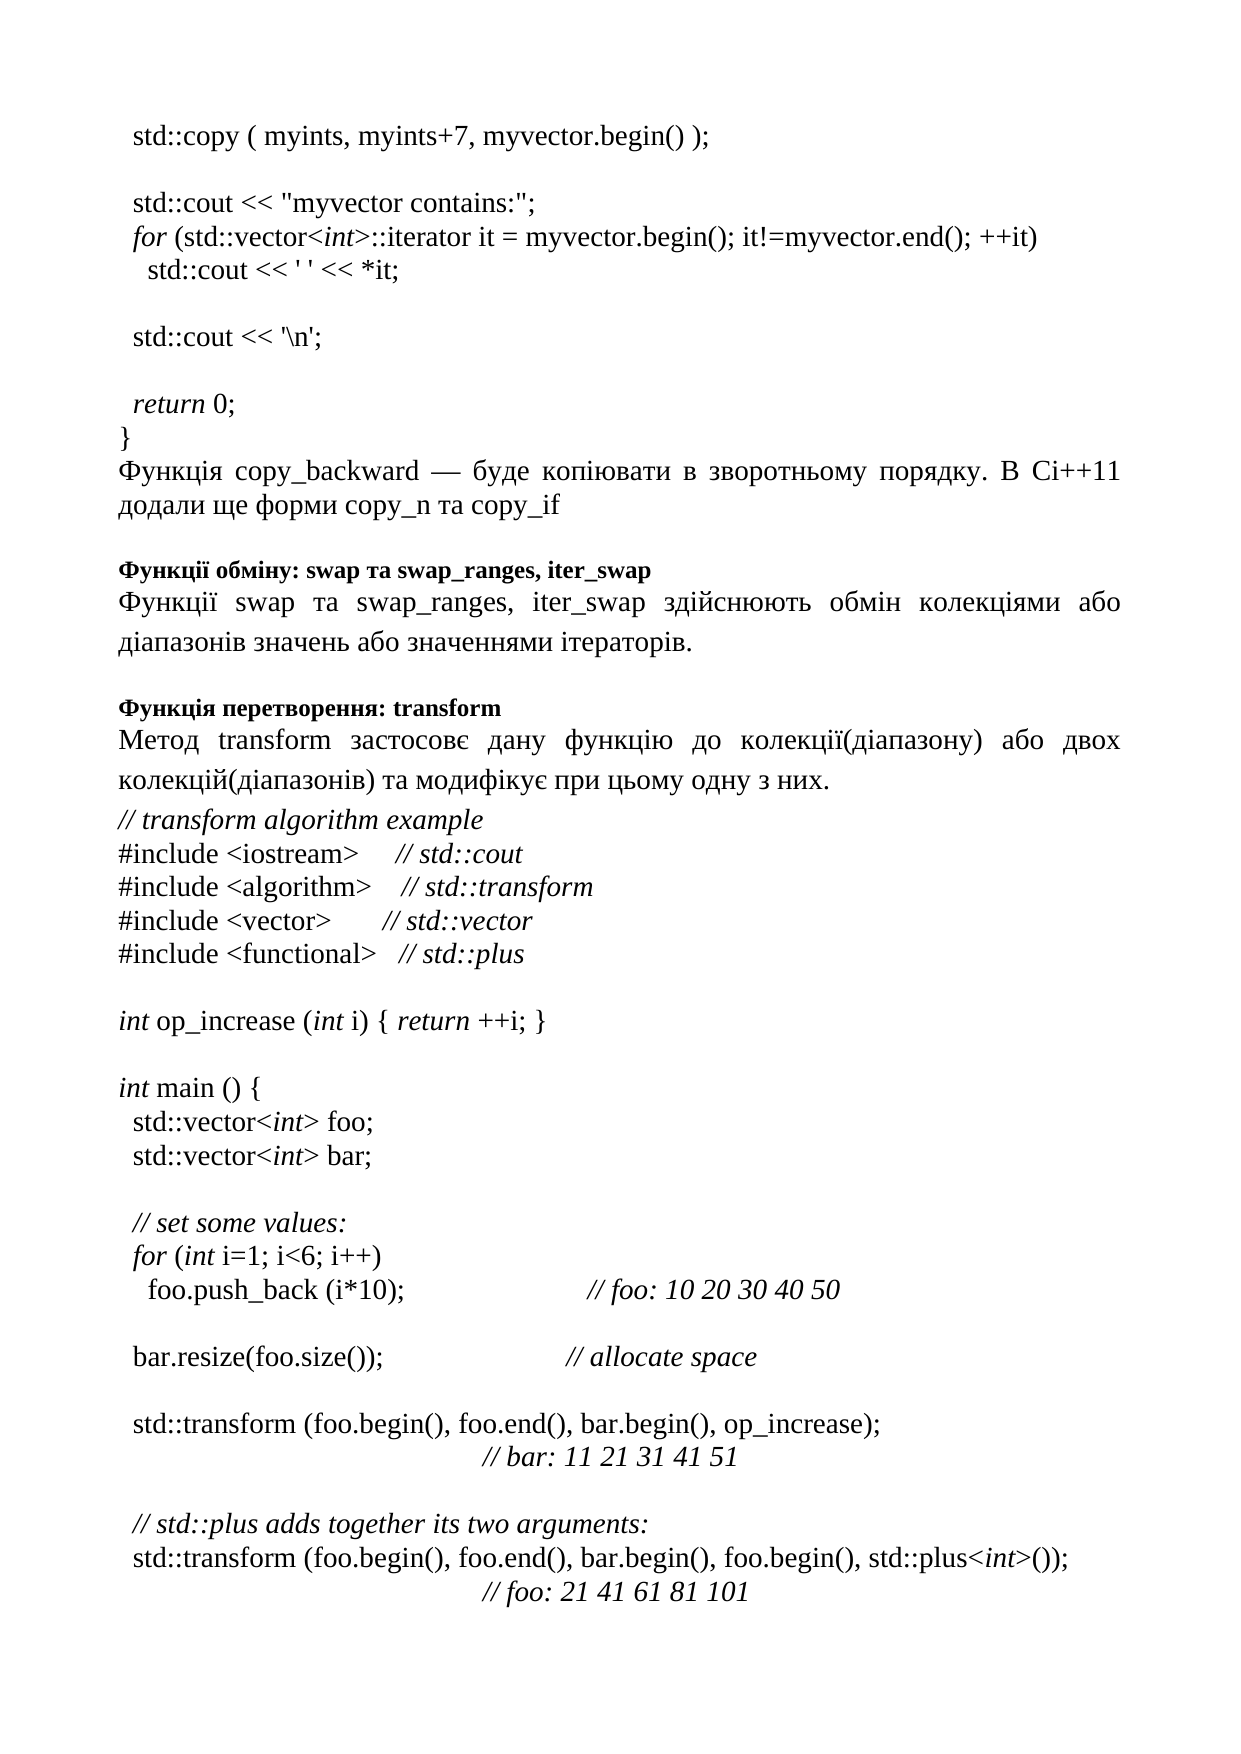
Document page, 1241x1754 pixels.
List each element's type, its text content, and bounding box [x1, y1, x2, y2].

subtitle Функція перетворення: transform [118, 693, 1122, 722]
text std::transform (foo.begin(), foo.end(), bar.begin(), op_increase); [118, 1406, 1122, 1439]
text std::vector<int> foo; [118, 1104, 1122, 1138]
subtitle Функція copy_backward — буде копіювати в зворотньому порядку. В Сі++11 додали ще форми copy_n та copy_if [118, 453, 1122, 521]
text #include <iostream> // std::cout [118, 836, 1122, 869]
text std::transform (foo.begin(), foo.end(), bar.begin(), foo.begin(), std::plus<int>()); [118, 1540, 1122, 1574]
text std::vector<int> bar; [118, 1138, 1122, 1171]
text std::cout << ' ' << *it; [118, 252, 1122, 286]
text // foo: 21 41 61 81 101 [118, 1574, 1122, 1607]
text // transform algorithm example [118, 802, 1122, 836]
text return 0; [118, 386, 1122, 420]
text #include <vector> // std::vector [118, 903, 1122, 936]
text std::cout << "myvector contains:"; [118, 185, 1122, 219]
text #include <functional> // std::plus [118, 936, 1122, 970]
text } [118, 420, 1122, 453]
text bar.resize(foo.size()); // allocate space [118, 1339, 1122, 1372]
text Метод transform застосовє дану функцію до колекції(діапазону) або двох колекцій(діапазонів) та модифікує при цьому одну з них. [118, 722, 1122, 796]
subtitle Функції обміну: swap та swap_ranges, iter_swap [118, 555, 1122, 584]
text // std::plus adds together its two arguments: [118, 1507, 1122, 1540]
text std::cout << '\n'; [118, 319, 1122, 353]
text foo.push_back (i*10); // foo: 10 20 30 40 50 [118, 1272, 1122, 1305]
text for (std::vector<int>::iterator it = myvector.begin(); it!=myvector.end(); ++it) [118, 219, 1122, 252]
text int op_increase (int i) { return ++i; } [118, 1003, 1122, 1037]
text for (int i=1; i<6; i++) [118, 1238, 1122, 1272]
text // set some values: [118, 1205, 1122, 1238]
text Функції swap та swap_ranges, iter_swap здійснюють обмін колекціями або діапазонів значень або значеннями ітераторів. [118, 584, 1122, 658]
text #include <algorithm> // std::transform [118, 869, 1122, 903]
text std::copy ( myints, myints+7, myvector.begin() ); [118, 118, 1122, 152]
text // bar: 11 21 31 41 51 [118, 1439, 1122, 1473]
text int main () { [118, 1071, 1122, 1104]
